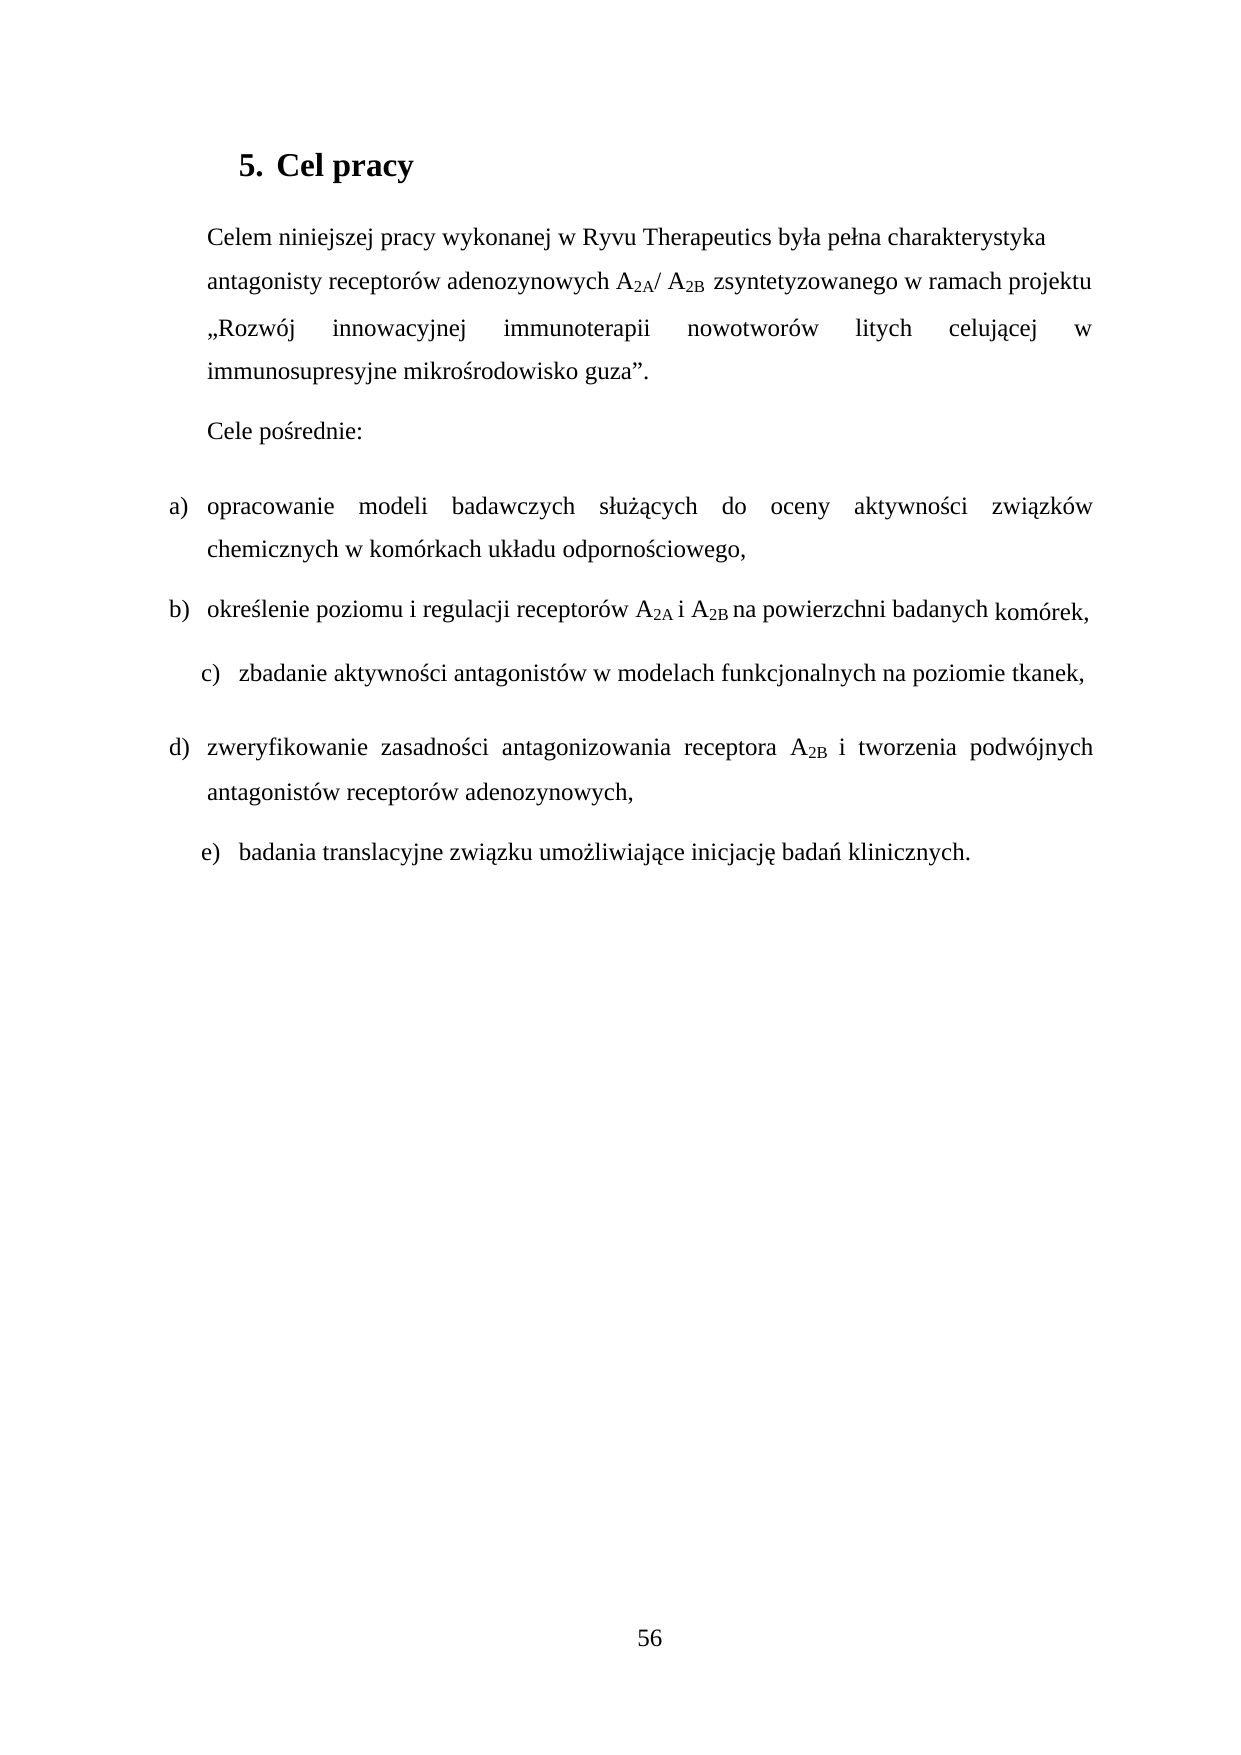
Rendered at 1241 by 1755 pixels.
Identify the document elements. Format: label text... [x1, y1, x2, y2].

subtitle Cel pracy [238, 146, 1105, 184]
text Cele pośrednie: [207, 416, 1105, 445]
text „Rozwój innowacyjnej immunoterapii nowotworów litych celującej w immunosupresyjne mikrośrodowisko guza”. [207, 313, 1093, 385]
list określenie poziomu i regulacji receptorów A2A i A2B na powierzchni badanych komórek, [175, 594, 1093, 625]
list zbadanie aktywności antagonistów w modelach funkcjonalnych na poziomie tkanek, [207, 658, 1105, 687]
text Celem niniejszej pracy wykonanej w Ryvu Therapeutics była pełna charakterystyka antagonisty receptorów adenozynowych A2A/ A2B zsyntetyzowanego w ramach projektu [207, 222, 1093, 297]
list zweryfikowanie zasadności antagonizowania receptora A2B i tworzenia podwójnych antagonistów receptorów adenozynowych, [175, 732, 1093, 806]
list opracowanie modeli badawczych służących do oceny aktywności związków chemicznych w komórkach układu odpornościowego, [175, 491, 1093, 563]
list badania translacyjne związku umożliwiające inicjację badań klinicznych. [207, 837, 1105, 866]
